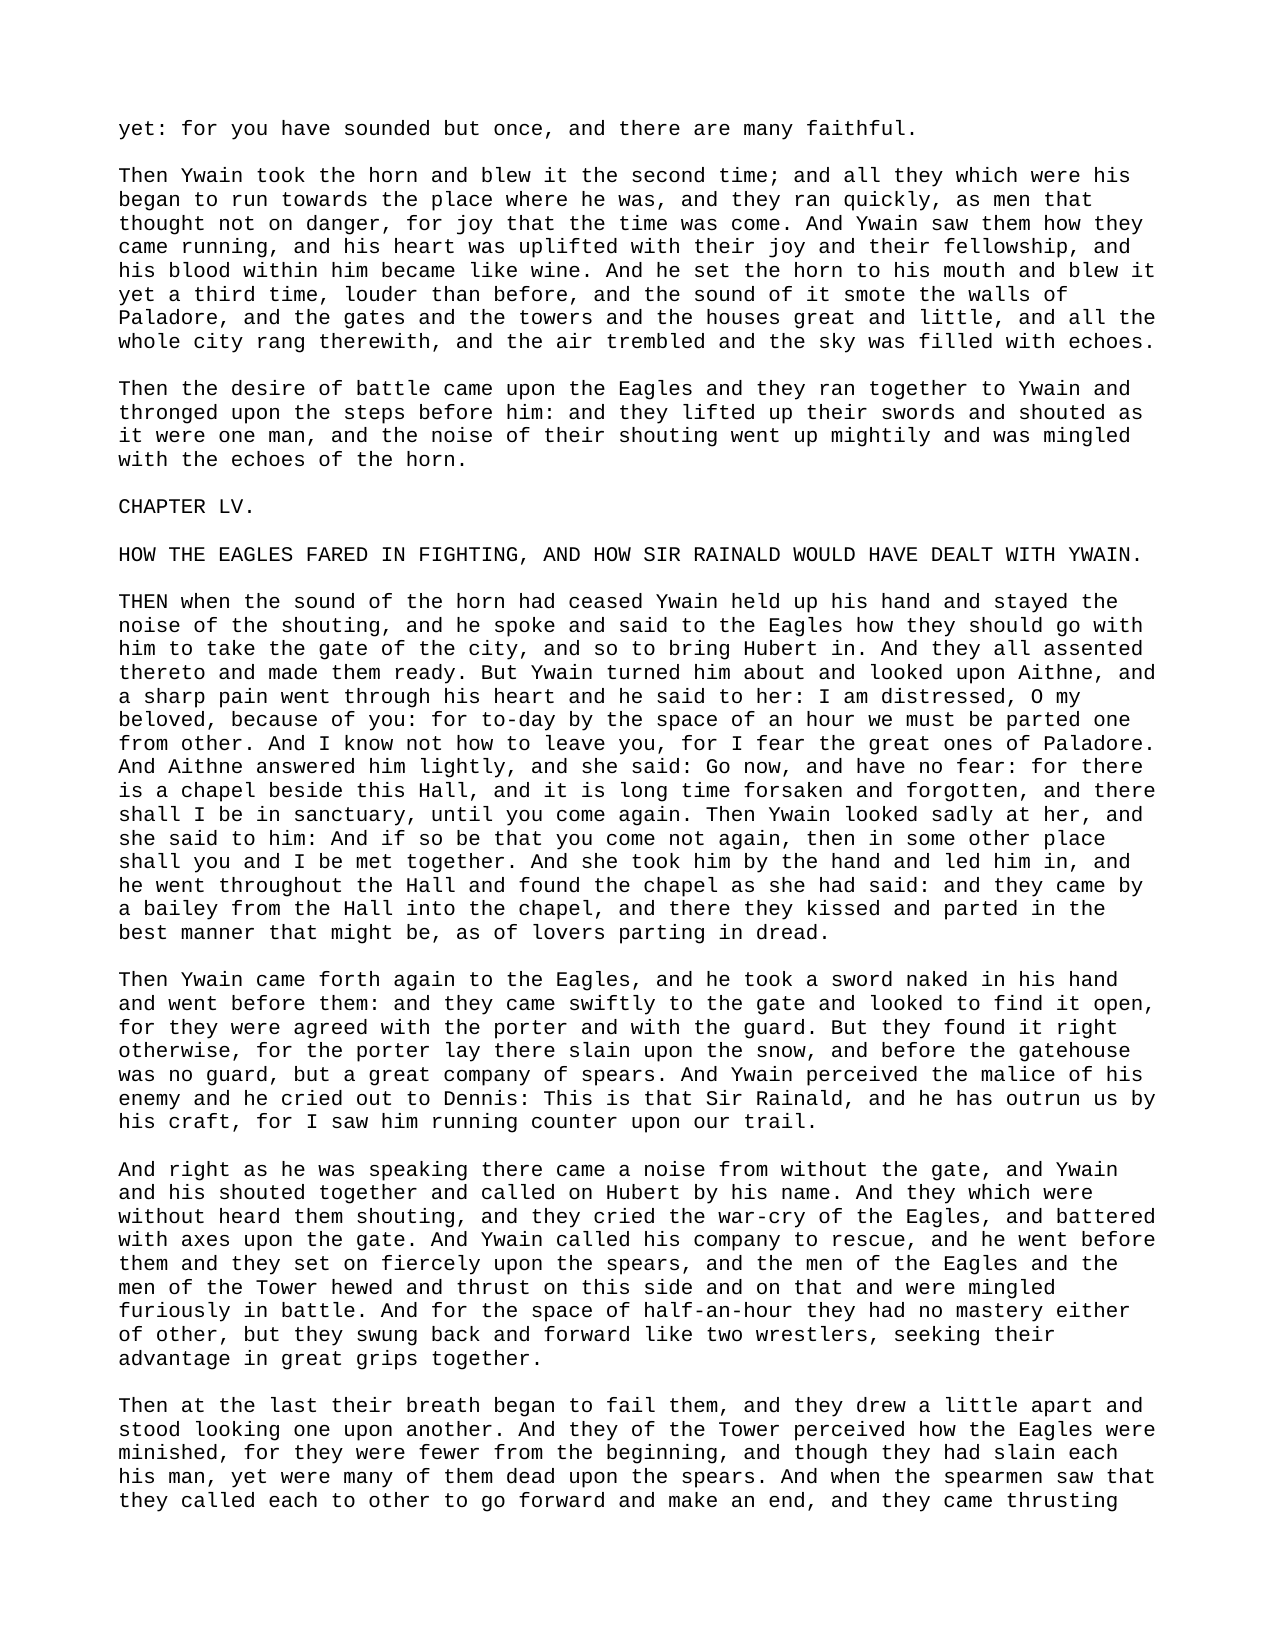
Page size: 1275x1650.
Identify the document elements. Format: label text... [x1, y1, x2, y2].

text Then at the last their breath began to fail them, and they drew a little apart and stood looking one upon another. And they of the Tower perceived how the Eagles were minished, for they were fewer from the beginning, and though they had slain each his man, yet were many of them dead upon the spears. And when the spearmen saw that they called each to other to go forward and make an end, and they came thrusting [118, 1395, 1157, 1513]
text Then Ywain came forth again to the Eagles, and he took a sword naked in his hand and went before them: and they came swiftly to the gate and looked to find it open, for they were agreed with the porter and with the guard. But they found it right otherwise, for the porter lay there slain upon the snow, and before the gatehouse was no guard, but a great company of spears. And Ywain perceived the malice of his enemy and he cried out to Dennis: This is that Sir Rainald, and he has outrun us by his craft, for I saw him running counter upon our trail. [118, 969, 1157, 1135]
text yet: for you have sounded but once, and there are many faithful. [118, 118, 1157, 142]
text CHAPTER LV. [118, 496, 1157, 520]
text THEN when the sound of the horn had ceased Ywain held up his hand and stayed the noise of the shouting, and he spoke and said to the Eagles how they should go with him to take the gate of the city, and so to bring Hubert in. And they all assented thereto and made them ready. But Ywain turned him about and looked upon Aithne, and a sharp pain went through his heart and he said to her: I am distressed, O my beloved, because of you: for to-day by the space of an hour we must be parted one from other. And I know not how to leave you, for I fear the great ones of Paladore. And Aithne answered him lightly, and she said: Go now, and have no fear: for there is a chapel beside this Hall, and it is long time forsaken and forgotten, and there shall I be in sanctuary, until you come again. Then Ywain looked sadly at her, and she said to him: And if so be that you come not again, then in some other place shall you and I be met together. And she took him by the hand and led him in, and he went throughout the Hall and found the chapel as she had said: and they came by a bailey from the Hall into the chapel, and there they kissed and parted in the best manner that might be, as of lovers parting in dread. [118, 591, 1157, 946]
text Then Ywain took the horn and blew it the second time; and all they which were his began to run towards the place where he was, and they ran quickly, as men that thought not on danger, for joy that the time was come. And Ywain saw them how they came running, and his heart was uplifted with their joy and their fellowship, and his blood within him became like wine. And he set the horn to his mouth and blew it yet a third time, louder than before, and the sound of it smote the walls of Paladore, and the gates and the towers and the houses great and little, and all the whole city rang therewith, and the air trembled and the sky was filled with echoes. [118, 165, 1157, 354]
text Then the desire of battle came upon the Eagles and they ran together to Ywain and thronged upon the steps before him: and they lifted up their swords and shouted as it were one man, and the noise of their shouting went up mightily and was mingled with the echoes of the horn. [118, 378, 1157, 473]
text And right as he was speaking there came a noise from without the gate, and Ywain and his shouted together and called on Hubert by his name. And they which were without heard them shouting, and they cried the war-cry of the Eagles, and battered with axes upon the gate. And Ywain called his company to rescue, and he went before them and they set on fiercely upon the spears, and the men of the Eagles and the men of the Tower hewed and thrust on this side and on that and were mingled furiously in battle. And for the space of half-an-hour they had no mastery either of other, but they swung back and forward like two wrestlers, seeking their advantage in great grips together. [118, 1158, 1157, 1371]
text HOW THE EAGLES FARED IN FIGHTING, AND HOW SIR RAINALD WOULD HAVE DEALT WITH YWAIN. [118, 544, 1157, 567]
